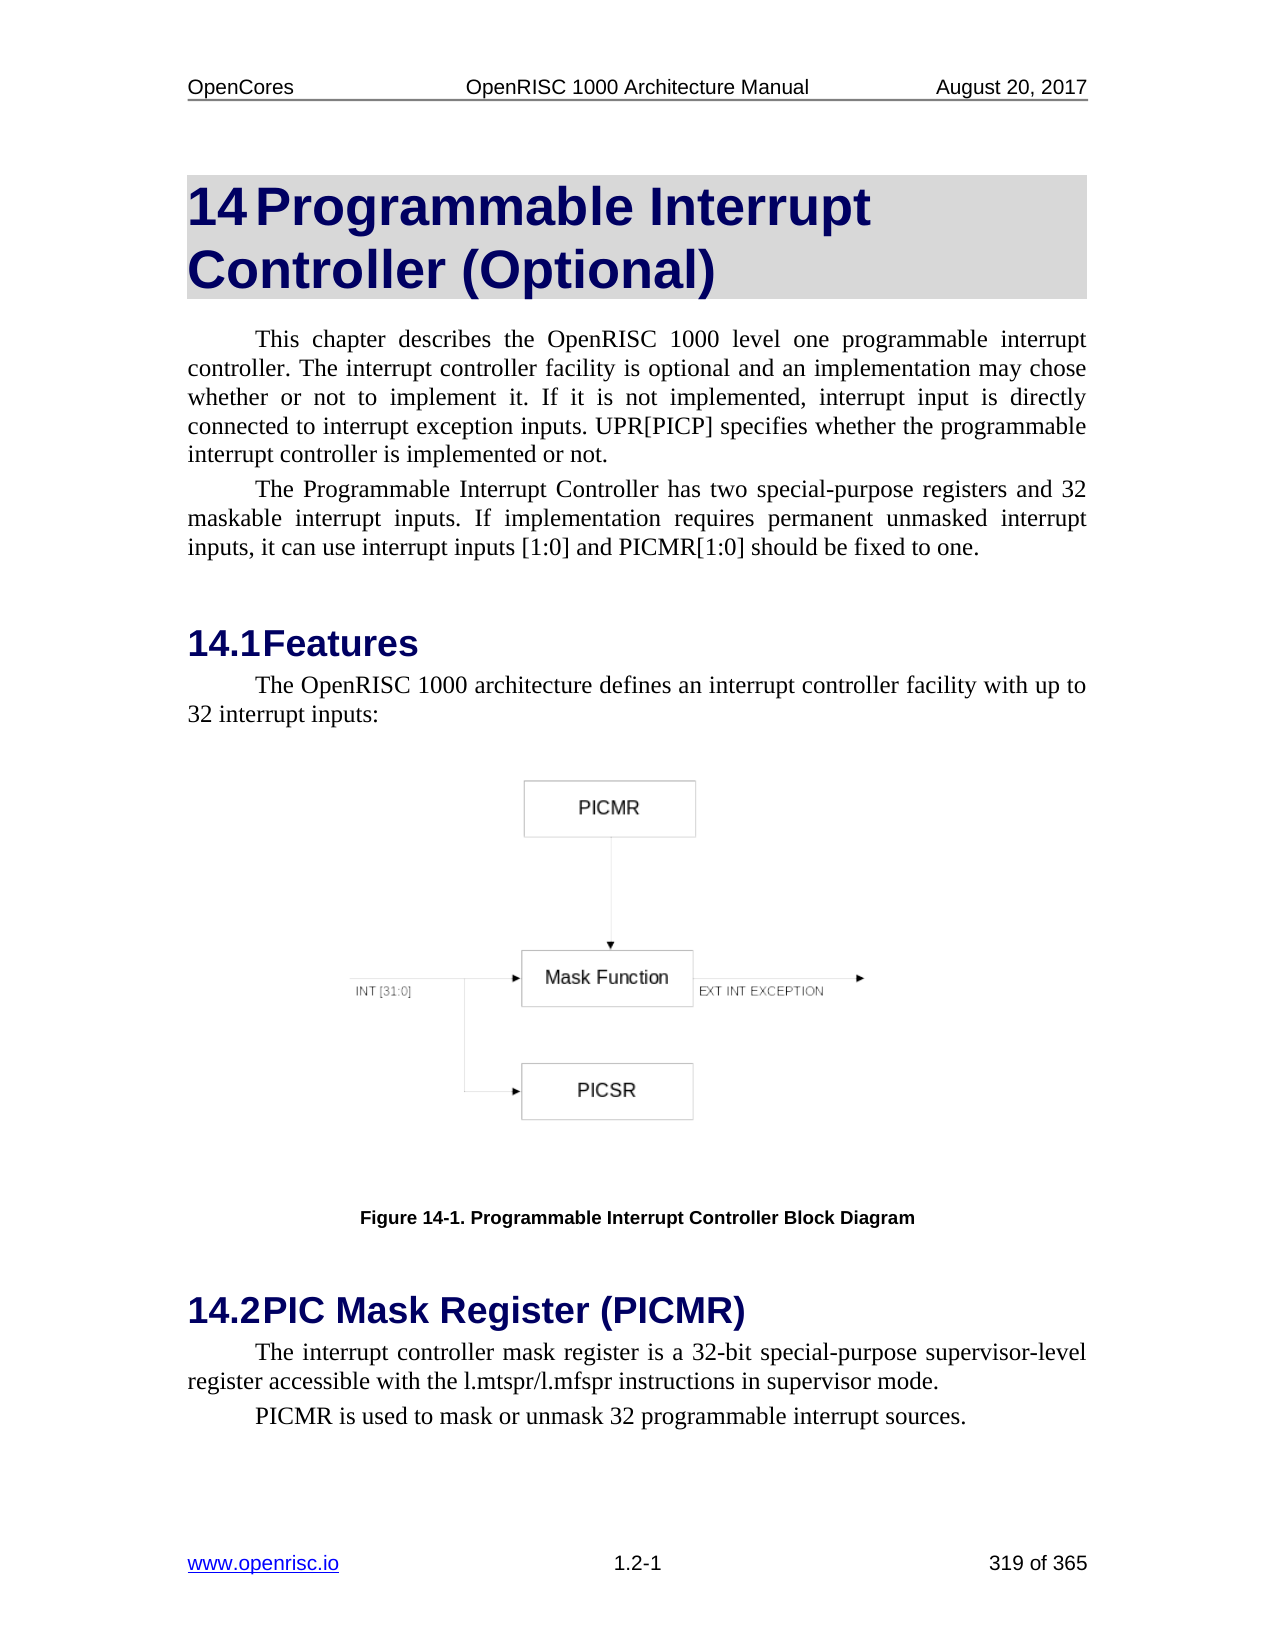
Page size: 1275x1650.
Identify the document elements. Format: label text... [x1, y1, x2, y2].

subtitle Programmable Interrupt Controller (Optional) [187, 175, 1087, 299]
subtitle PIC Mask Register (PICMR) [187, 1288, 1087, 1331]
text This chapter describes the OpenRISC 1000 level one programmable interrupt controller. The interrupt controller facility is optional and an implementation may chose whether or not to implement it. If it is not implemented, interrupt input is directly connected to interrupt exception inputs. UPR[PICP] specifies whether the programmable interrupt controller is implemented or not. [187, 324, 1087, 468]
text The OpenRISC 1000 architecture defines an interrupt controller facility with up to 32 interrupt inputs: [187, 670, 1087, 728]
text Figure 14-1. Programmable Interrupt Controller Block Diagram [187, 1206, 1087, 1228]
text PICMR is used to mask or unmask 32 programmable interrupt sources. [187, 1401, 1087, 1430]
text The Programmable Interrupt Controller has two special-purpose registers and 32 maskable interrupt inputs. If implementation requires permanent unmasked interrupt inputs, it can use interrupt inputs [1:0] and PICMR[1:0] should be fixed to one. [187, 474, 1087, 561]
text The interrupt controller mask register is a 32-bit special-purpose supervisor-level register accessible with the l.mtspr/l.mfspr instructions in supervisor mode. [187, 1337, 1087, 1395]
subtitle Features [187, 621, 1087, 664]
